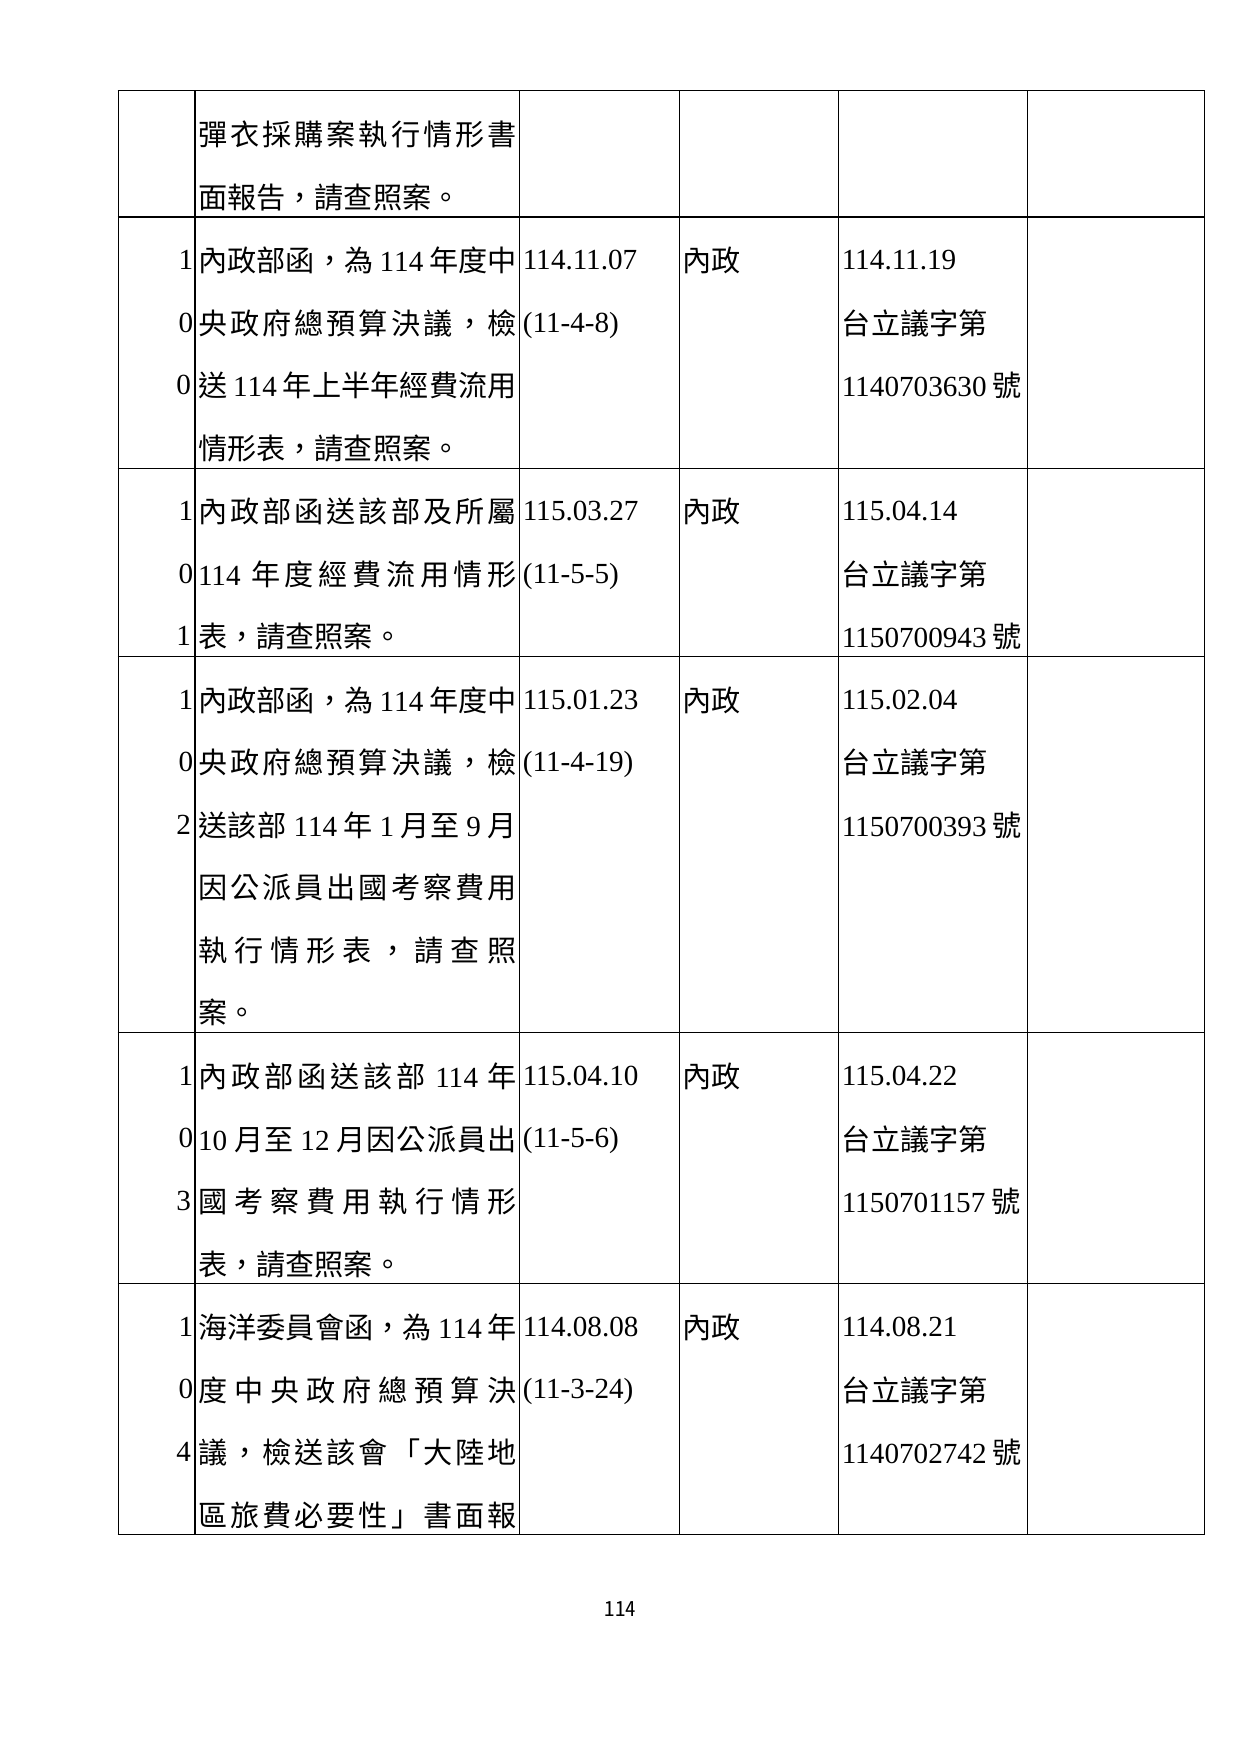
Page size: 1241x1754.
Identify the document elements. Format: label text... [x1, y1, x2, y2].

table_cell 115.04.22 台立議字第1150701157號 [839, 1033, 1027, 1283]
table_cell 114.11.19 台立議字第1140703630號 [839, 218, 1027, 467]
table_cell [119, 91, 194, 216]
table_cell [1028, 91, 1204, 216]
table_cell [119, 657, 194, 1032]
table_cell 114.08.21 台立議字第1140702742號 [839, 1284, 1027, 1534]
table_cell 內政 [680, 469, 838, 656]
table_cell [1028, 1284, 1204, 1534]
table_cell 彈衣採購案執行情形書面報告，請查照案。 [196, 91, 519, 216]
table_cell [1028, 469, 1204, 656]
table_cell 內政部函送該部114年10月至12月因公派員出國考察費用執行情形表，請查照案。 [196, 1033, 519, 1283]
table_cell 115.01.23 (11-4-19) [520, 657, 679, 1032]
table_cell 115.03.27 (11-5-5) [520, 469, 679, 656]
table_cell 內政部函，為114年度中央政府總預算決議，檢送該部114年1月至9月因公派員出國考察費用執行情形表，請查照案。 [196, 657, 519, 1032]
table_cell [1028, 218, 1204, 467]
table_cell [839, 91, 1027, 216]
table_cell 內政 [680, 1284, 838, 1534]
table_cell 115.02.04 台立議字第1150700393號 [839, 657, 1027, 1032]
table_cell [119, 1033, 194, 1283]
table_cell 內政部函，為114年度中央政府總預算決議，檢送114年上半年經費流用情形表，請查照案。 [196, 218, 519, 467]
table_cell [1028, 657, 1204, 1032]
table_cell 內政 [680, 1033, 838, 1283]
table_cell 115.04.10 (11-5-6) [520, 1033, 679, 1283]
table_cell [520, 91, 679, 216]
table_cell [119, 1284, 194, 1534]
table_cell 115.04.14 台立議字第1150700943號 [839, 469, 1027, 656]
table_cell [119, 218, 194, 467]
table_cell 114.11.07 (11-4-8) [520, 218, 679, 467]
table_cell 114.08.08 (11-3-24) [520, 1284, 679, 1534]
table_cell 內政部函送該部及所屬114年度經費流用情形表，請查照案。 [196, 469, 519, 656]
table_cell [119, 469, 194, 656]
table_cell 內政 [680, 657, 838, 1032]
table_cell [680, 91, 838, 216]
table_cell [1028, 1033, 1204, 1283]
table_cell 內政 [680, 218, 838, 467]
table_cell 海洋委員會函，為114年度中央政府總預算決議，檢送該會「大陸地區旅費必要性」書面報 [196, 1284, 519, 1534]
